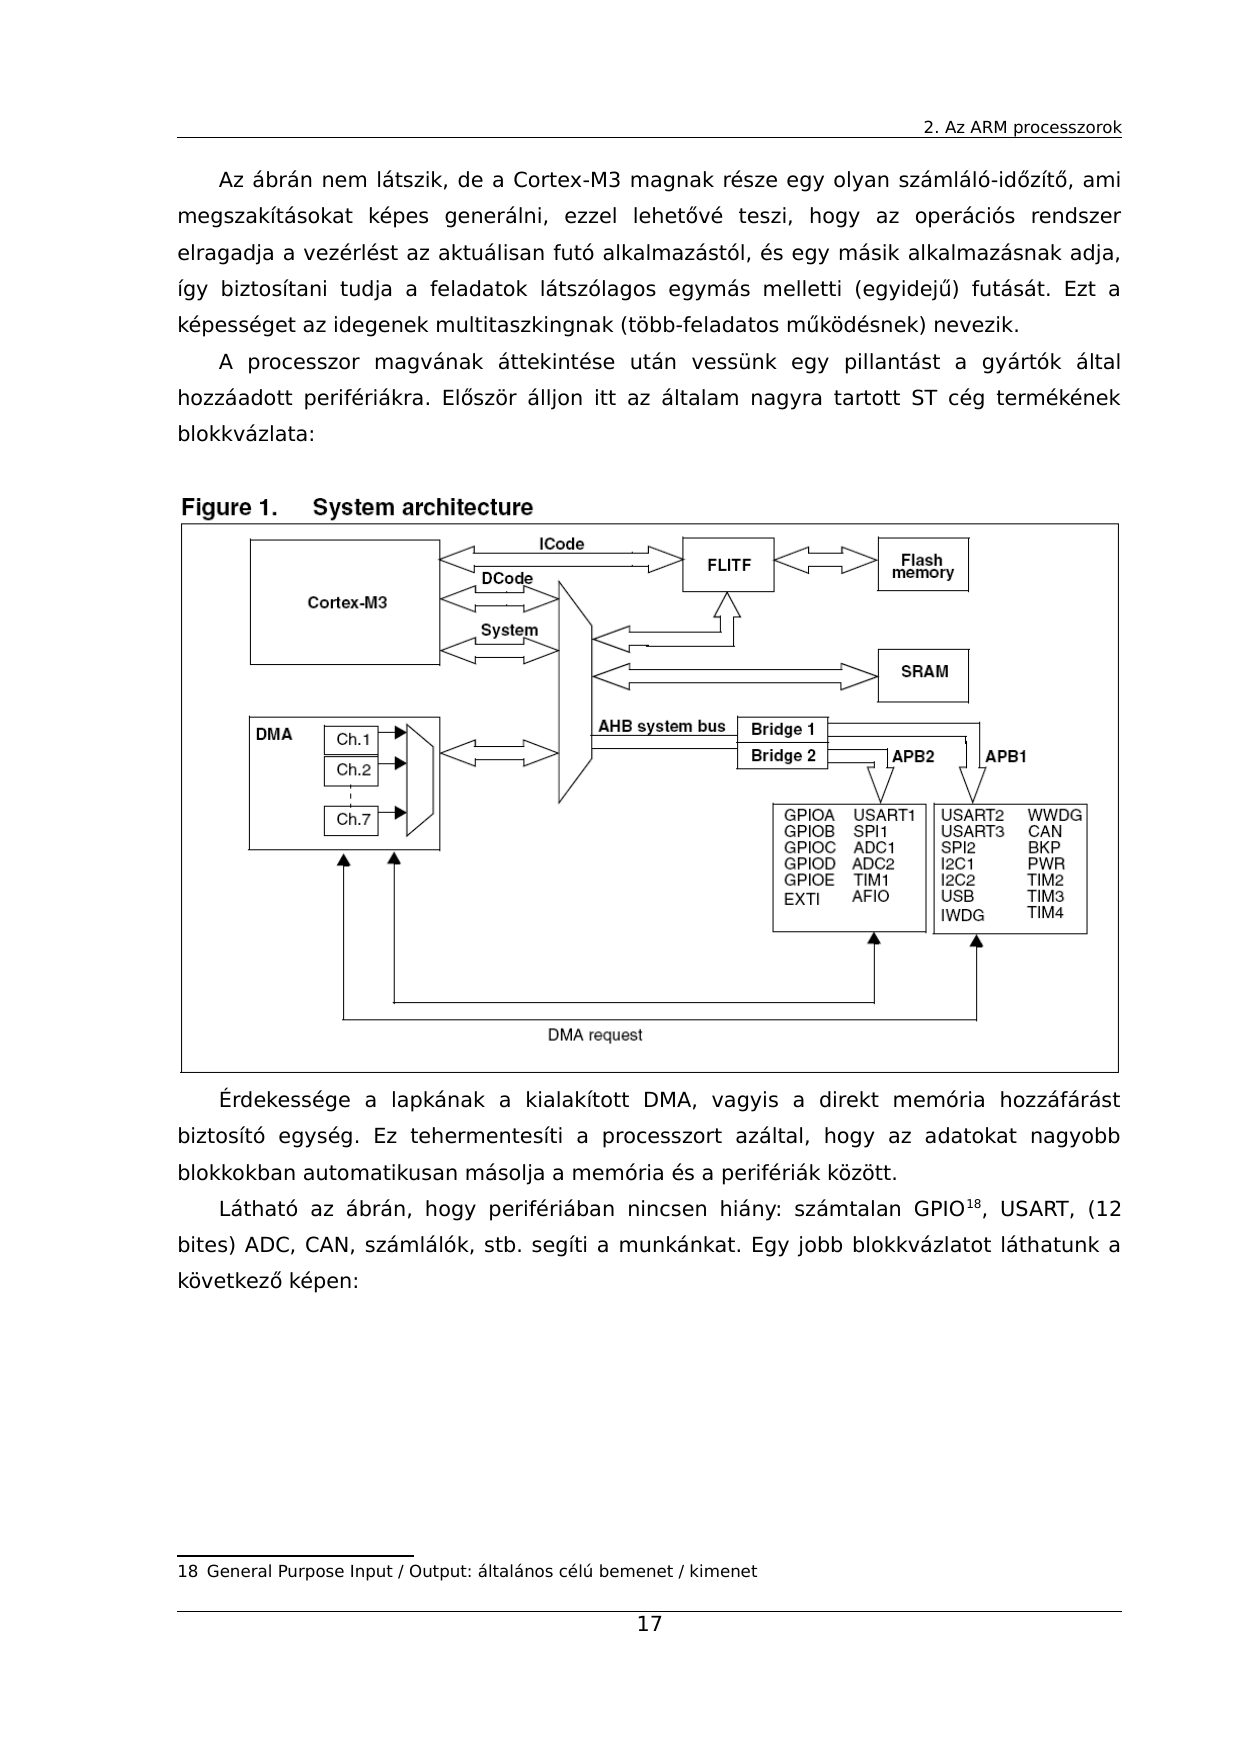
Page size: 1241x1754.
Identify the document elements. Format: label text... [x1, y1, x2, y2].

text General Purpose Input / Output: általános célú bemenet / kimenet [177, 1562, 1122, 1581]
text Érdekessége a lapkának a kialakított DMA, vagyis a direkt memória hozzáfárást biztosító egység. Ez tehermentesíti a processzort azáltal, hogy az adatokat nagyobb blokkokban automatikusan másolja a memória és a perifériák között. [177, 1076, 1122, 1185]
text Látható az ábrán, hogy perifériában nincsen hiány: számtalan GPIO, USART, (12 bites) ADC, CAN, számlálók, stb. segíti a munkánkat. Egy jobb blokkvázlatot láthatunk a következő képen: [177, 1197, 1122, 1294]
picture [177, 495, 1123, 1076]
text A processzor magvának áttekintése után vessünk egy pillantást a gyártók által hozzáadott perifériákra. Először álljon itt az általam nagyra tartott ST cég termékének blokkvázlata: [177, 350, 1122, 447]
text Az ábrán nem látszik, de a Cortex‑M3 magnak része egy olyan számláló-időzítő, ami megszakításokat képes generálni, ezzel lehetővé teszi, hogy az operációs rendszer elragadja a vezérlést az aktuálisan futó alkalmazástól, és egy másik alkalmazásnak adja, így biztosítani tudja a feladatok látszólagos egymás melletti (egyidejű) futását. Ezt a képességet az idegenek multitaszkingnak (több-feladatos működésnek) nevezik. [177, 168, 1122, 338]
